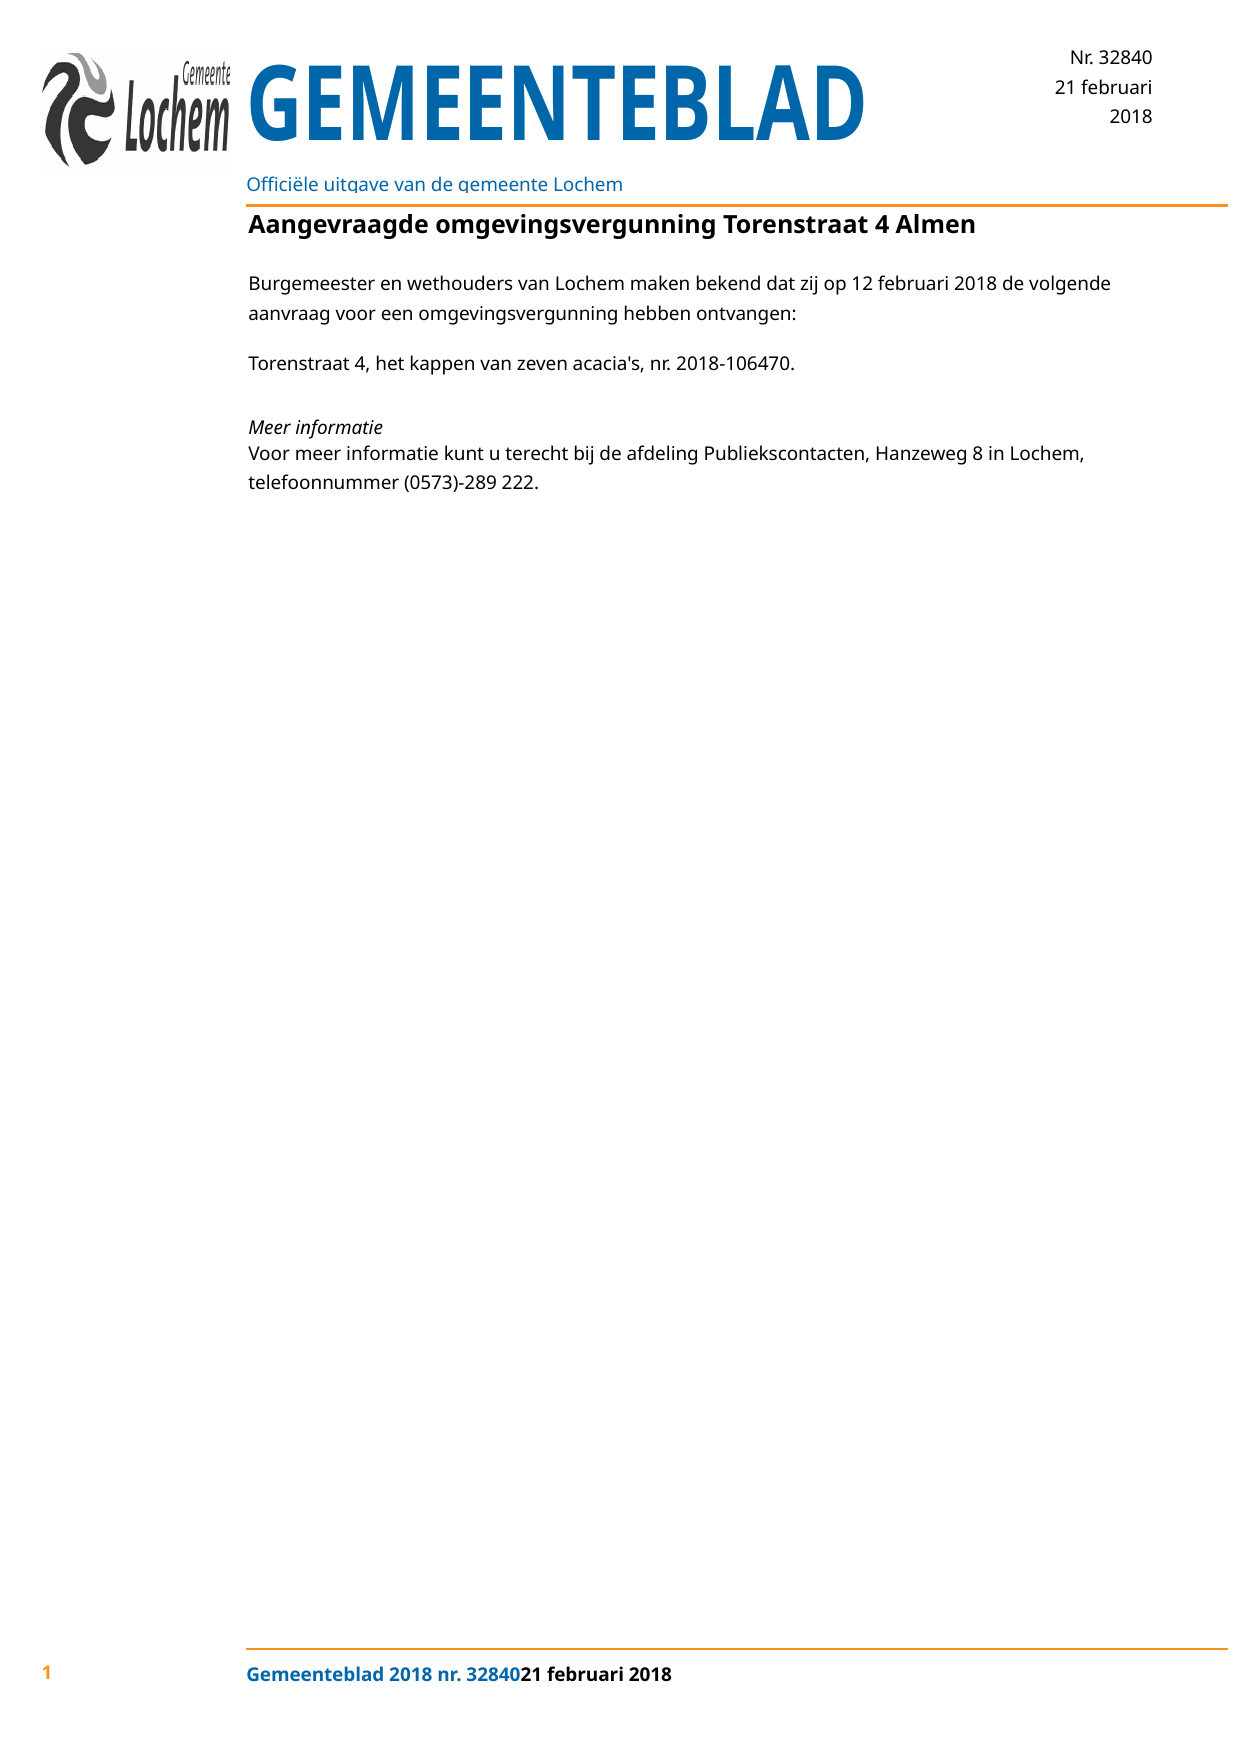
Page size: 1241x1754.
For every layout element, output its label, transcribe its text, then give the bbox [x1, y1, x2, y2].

text Meer informatie [248, 414, 1152, 440]
text Voor meer informatie kunt u terecht bij de afdeling Publiekscontacten, Hanzeweg 8 in Lochem, telefoonnummer (0573)-289 222. [248, 440, 1152, 495]
text Aangevraagde omgevingsvergunning Torenstraat 4 Almen [248, 207, 1152, 241]
text Torenstraat 4, het kappen van zeven acacia's, nr. 2018-106470. [248, 350, 1152, 376]
picture [41, 47, 231, 172]
text Burgemeester en wethouders van Lochem maken bekend dat zij op 12 februari 2018 de volgende aanvraag voor een omgevingsvergunning hebben ontvangen: [248, 270, 1152, 326]
